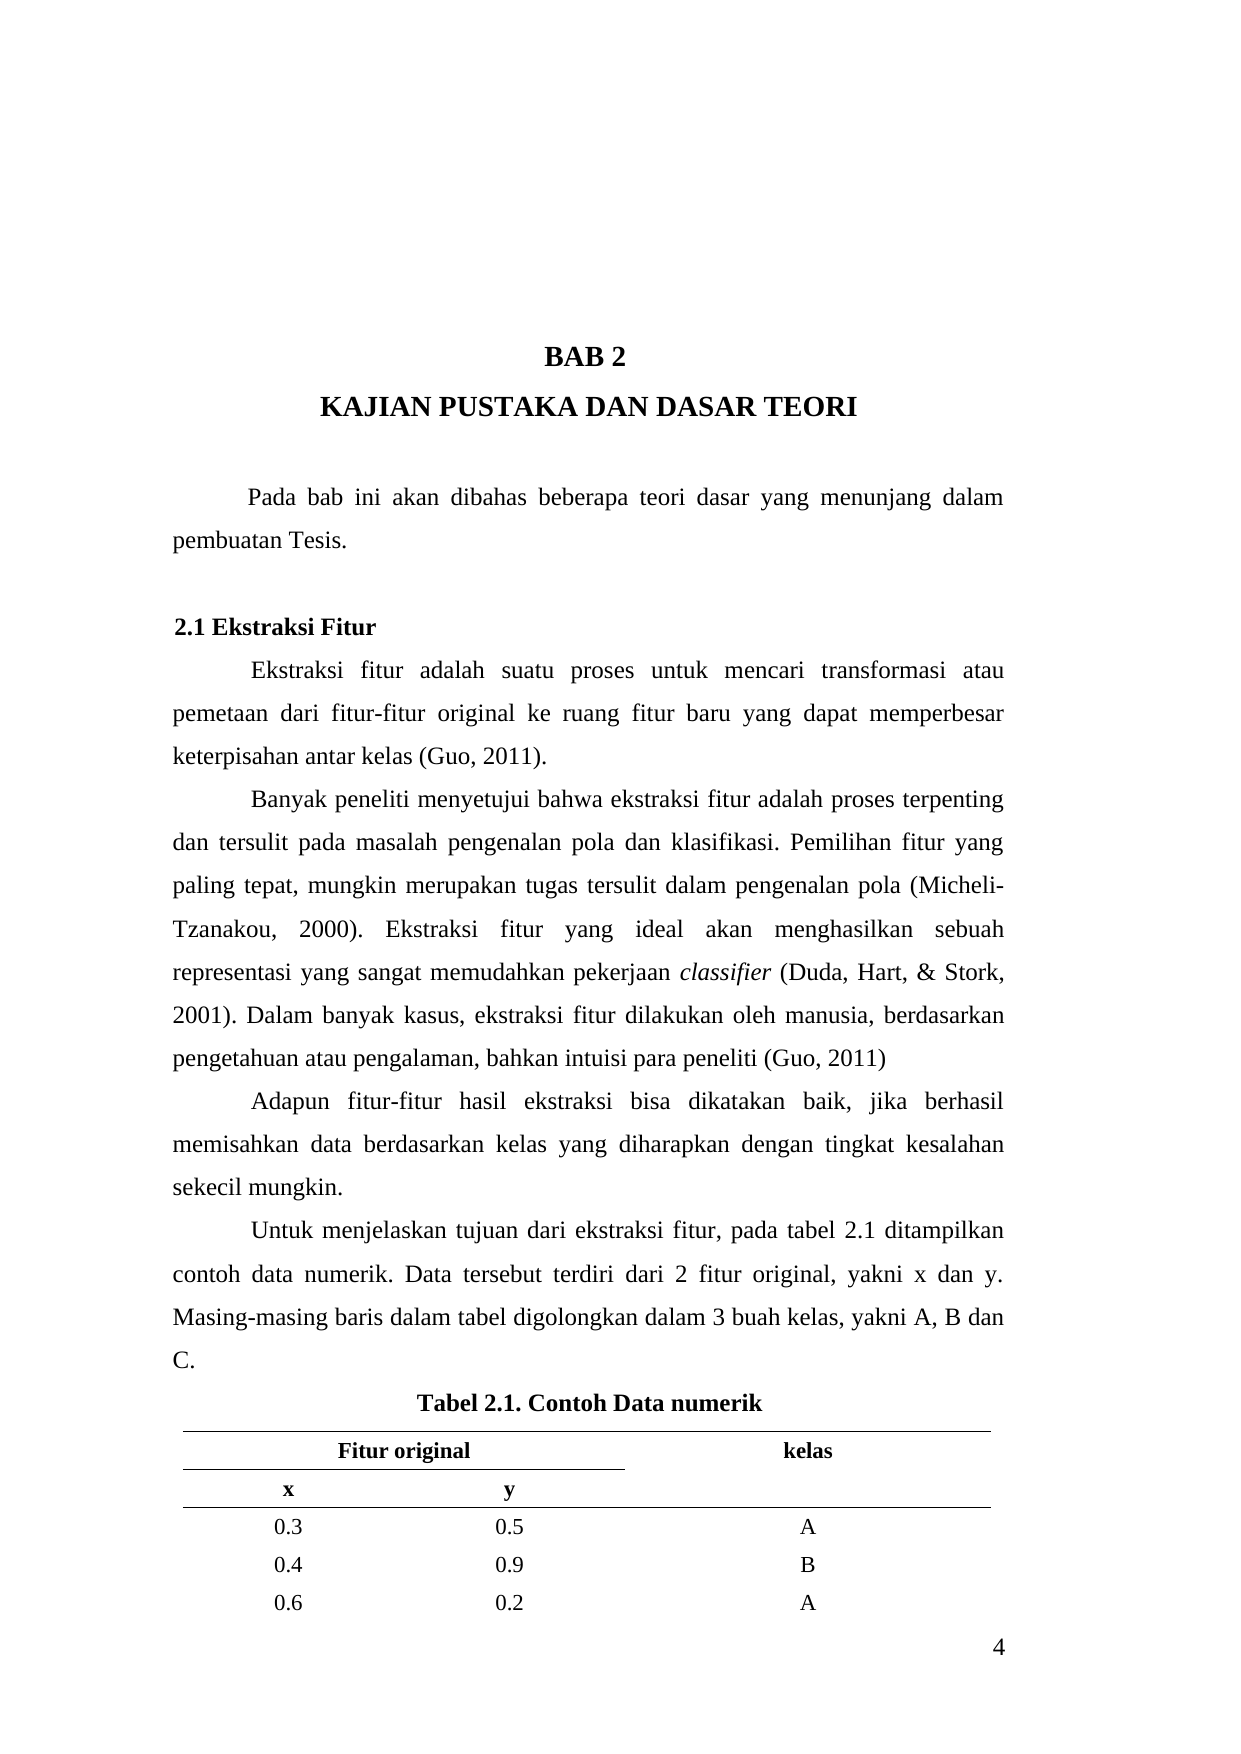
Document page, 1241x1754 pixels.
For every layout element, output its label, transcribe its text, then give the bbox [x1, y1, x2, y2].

text Ekstraksi fitur adalah suatu proses untuk mencari transformasi atau pemetaan dari fitur-fitur original ke ruang fitur baru yang dapat memperbesar keterpisahan antar kelas (Guo, 2011). [172, 655, 1005, 770]
text Pada bab ini akan dibahas beberapa teori dasar yang menunjang dalam pembuatan Tesis. [172, 482, 1005, 554]
table_cell 0.6 [183, 1583, 394, 1621]
table_cell y [394, 1470, 625, 1507]
table_header Fitur original [183, 1432, 625, 1469]
subtitle KAJIAN PUSTAKA DAN DASAR TEORI [172, 339, 1005, 423]
text Banyak peneliti menyetujui bahwa ekstraksi fitur adalah proses terpenting dan tersulit pada masalah pengenalan pola dan klasifikasi. Pemilihan fitur yang paling tepat, mungkin merupakan tugas tersulit dalam pengenalan pola (Micheli-Tzanakou, 2000). Ekstraksi fitur yang ideal akan menghasilkan sebuah representasi yang sangat memudahkan pekerjaan classifier (Duda, Hart, & Stork, 2001). Dalam banyak kasus, ekstraksi fitur dilakukan oleh manusia, berdasarkan pengetahuan atau pengalaman, bahkan intuisi para peneliti (Guo, 2011) [172, 784, 1005, 1072]
table_cell 0.4 [183, 1545, 394, 1583]
table_cell 0.2 [394, 1583, 625, 1621]
table_header kelas [625, 1432, 991, 1507]
table_cell 0.3 [183, 1508, 394, 1545]
table_cell A [625, 1583, 991, 1621]
table_cell A [625, 1508, 991, 1545]
text Adapun fitur-fitur hasil ekstraksi bisa dikatakan baik, jika berhasil memisahkan data berdasarkan kelas yang diharapkan dengan tingkat kesalahan sekecil mungkin. [172, 1086, 1005, 1201]
text Tabel 2.1. Contoh Data numerik [172, 1388, 1005, 1417]
text Untuk menjelaskan tujuan dari ekstraksi fitur, pada tabel 2.1 ditampilkan contoh data numerik. Data tersebut terdiri dari 2 fitur original, yakni x dan y. Masing-masing baris dalam tabel digolongkan dalam 3 buah kelas, yakni A, B dan C. [172, 1216, 1005, 1374]
table_cell B [625, 1545, 991, 1583]
subtitle Ekstraksi Fitur [174, 612, 1005, 641]
table_cell x [183, 1470, 394, 1507]
table_cell 0.9 [394, 1545, 625, 1583]
table_cell 0.5 [394, 1508, 625, 1545]
